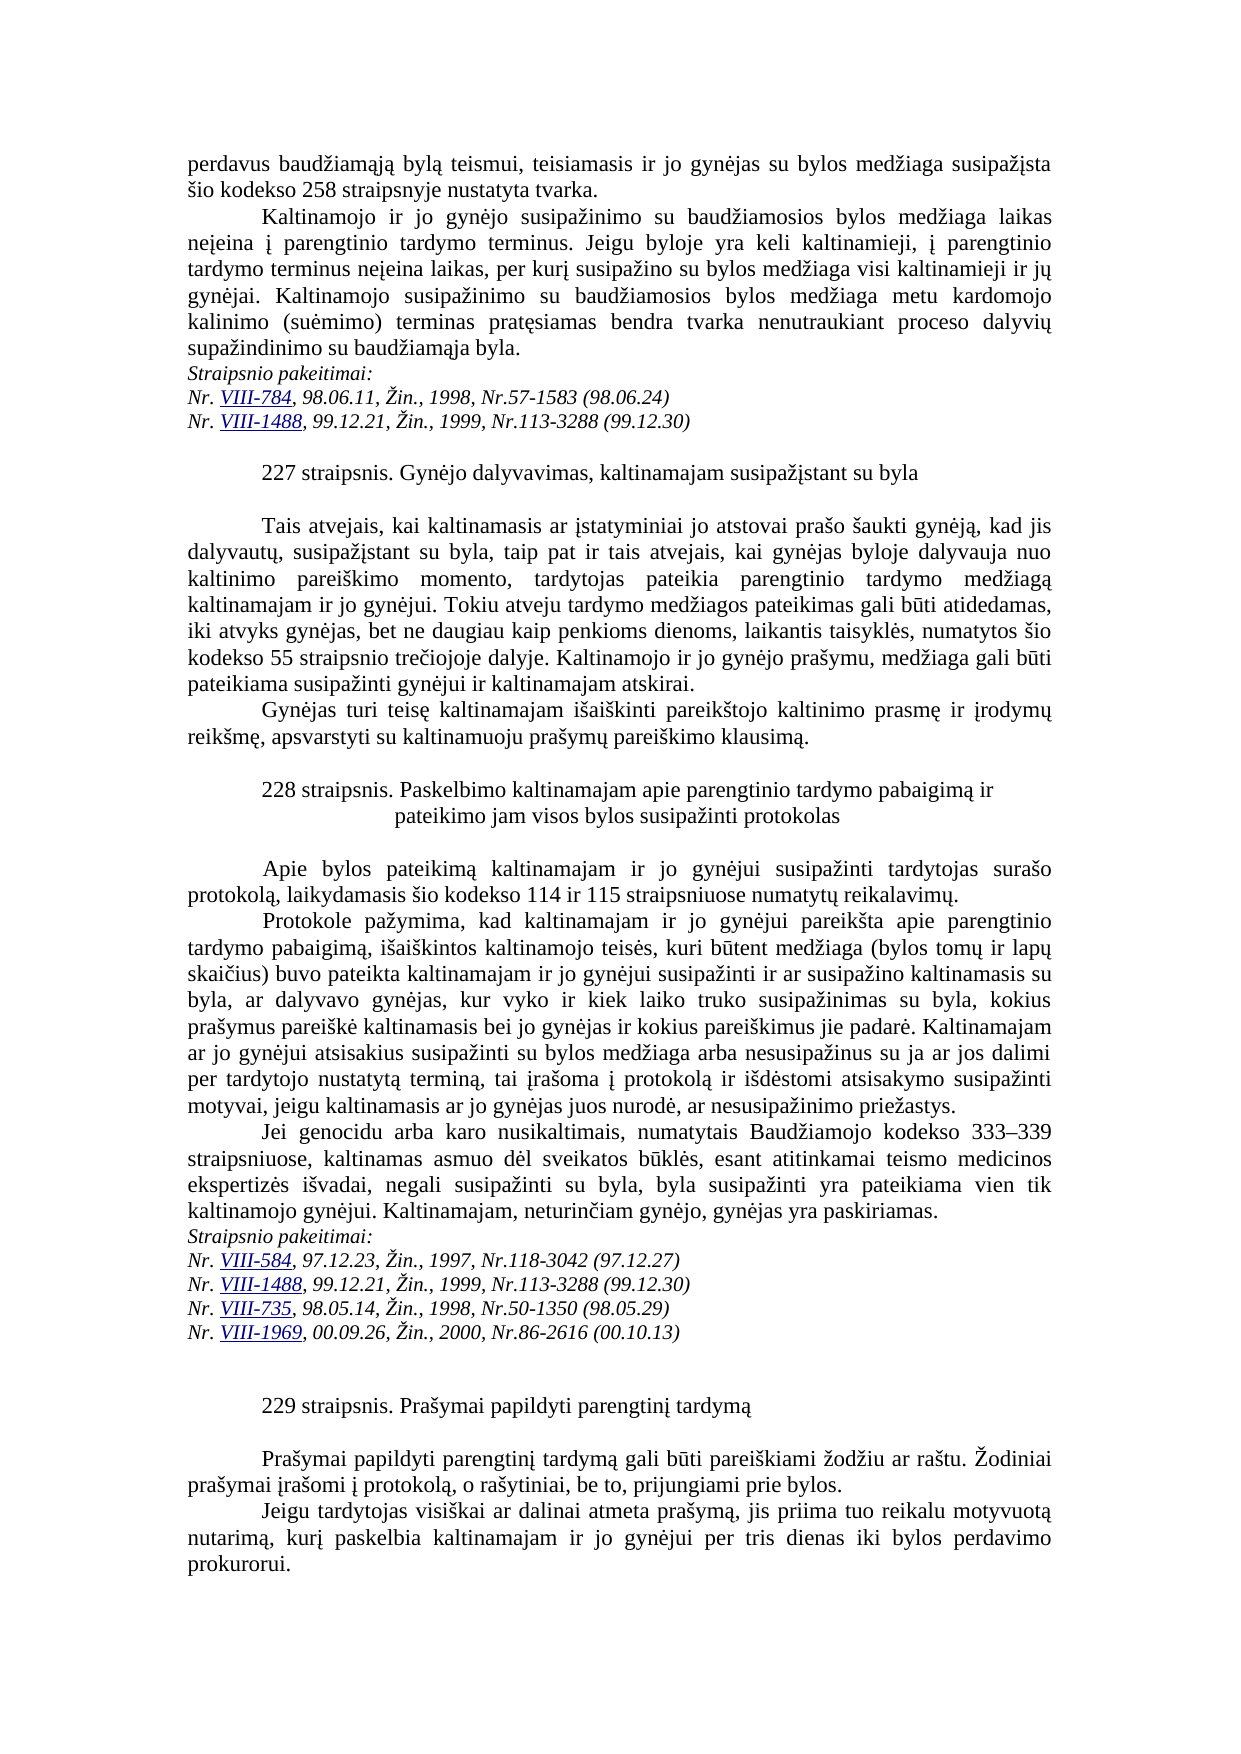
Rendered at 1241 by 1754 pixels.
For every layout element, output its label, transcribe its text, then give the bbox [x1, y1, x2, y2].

text Jeigu tardytojas visiškai ar dalinai atmeta prašymą, jis priima tuo reikalu motyvuotą nutarimą, kurį paskelbia kaltinamajam ir jo gynėjui per tris dienas iki bylos perdavimo prokurorui. [187, 1497, 1053, 1577]
text Nr. VIII-1969, 00.09.26, Žin., 2000, Nr.86-2616 (00.10.13) [187, 1320, 1053, 1344]
text Straipsnio pakeitimai: [187, 361, 1053, 385]
text pateikimo jam visos bylos susipažinti protokolas [394, 802, 1053, 828]
text 228 straipsnis. Paskelbimo kaltinamajam apie parengtinio tardymo pabaigimą ir [261, 776, 1053, 802]
text Prašymai papildyti parengtinį tardymą gali būti pareiškiami žodžiu ar raštu. Žodiniai prašymai įrašomi į protokolą, o rašytiniai, be to, prijungiami prie bylos. [187, 1445, 1053, 1497]
text Jei genocidu arba karo nusikaltimais, numatytais Baudžiamojo kodekso 333–339 straipsniuose, kaltinamas asmuo dėl sveikatos būklės, esant atitinkamai teismo medicinos ekspertizės išvadai, negali susipažinti su byla, byla susipažinti yra pateikiama vien tik kaltinamojo gynėjui. Kaltinamajam, neturinčiam gynėjo, gynėjas yra paskiriamas. [187, 1118, 1053, 1224]
text Nr. VIII-784, 98.06.11, Žin., 1998, Nr.57-1583 (98.06.24) [187, 385, 1053, 409]
text Tais atvejais, kai kaltinamasis ar įstatyminiai jo atstovai prašo šaukti gynėją, kad jis dalyvautų, susipažįstant su byla, taip pat ir tais atvejais, kai gynėjas byloje dalyvauja nuo kaltinimo pareiškimo momento, tardytojas pateikia parengtinio tardymo medžiagą kaltinamajam ir jo gynėjui. Tokiu atveju tardymo medžiagos pateikimas gali būti atidedamas, iki atvyks gynėjas, bet ne daugiau kaip penkioms dienoms, laikantis taisyklės, numatytos šio kodekso 55 straipsnio trečiojoje dalyje. Kaltinamojo ir jo gynėjo prašymu, medžiaga gali būti pateikiama susipažinti gynėjui ir kaltinamajam atskirai. [187, 512, 1053, 697]
text Gynėjas turi teisę kaltinamajam išaiškinti pareikštojo kaltinimo prasmę ir įrodymų reikšmę, apsvarstyti su kaltinamuoju prašymų pareiškimo klausimą. [187, 697, 1053, 749]
text Protokole pažymima, kad kaltinamajam ir jo gynėjui pareikšta apie parengtinio tardymo pabaigimą, išaiškintos kaltinamojo teisės, kuri būtent medžiaga (bylos tomų ir lapų skaičius) buvo pateikta kaltinamajam ir jo gynėjui susipažinti ir ar susipažino kaltinamasis su byla, ar dalyvavo gynėjas, kur vyko ir kiek laiko truko susipažinimas su byla, kokius prašymus pareiškė kaltinamasis bei jo gynėjas ir kokius pareiškimus jie padarė. Kaltinamajam ar jo gynėjui atsisakius susipažinti su bylos medžiaga arba nesusipažinus su ja ar jos dalimi per tardytojo nustatytą terminą, tai įrašoma į protokolą ir išdėstomi atsisakymo susipažinti motyvai, jeigu kaltinamasis ar jo gynėjas juos nurodė, ar nesusipažinimo priežastys. [187, 907, 1053, 1118]
text Kaltinamojo ir jo gynėjo susipažinimo su baudžiamosios bylos medžiaga laikas neįeina į parengtinio tardymo terminus. Jeigu byloje yra keli kaltinamieji, į parengtinio tardymo terminus neįeina laikas, per kurį susipažino su bylos medžiaga visi kaltinamieji ir jų gynėjai. Kaltinamojo susipažinimo su baudžiamosios bylos medžiaga metu kardomojo kalinimo (suėmimo) terminas pratęsiamas bendra tvarka nenutraukiant proceso dalyvių supažindinimo su baudžiamąja byla. [187, 203, 1053, 361]
text 227 straipsnis. Gynėjo dalyvavimas, kaltinamajam susipažįstant su byla [187, 459, 1053, 486]
text Nr. VIII-584, 97.12.23, Žin., 1997, Nr.118-3042 (97.12.27) [187, 1248, 1053, 1272]
text perdavus baudžiamąją bylą teismui, teisiamasis ir jo gynėjas su bylos medžiaga susipažįsta šio kodekso 258 straipsnyje nustatyta tvarka. [187, 150, 1053, 203]
text 229 straipsnis. Prašymai papildyti parengtinį tardymą [187, 1392, 1053, 1418]
text Nr. VIII-1488, 99.12.21, Žin., 1999, Nr.113-3288 (99.12.30) [187, 409, 1053, 433]
text Apie bylos pateikimą kaltinamajam ir jo gynėjui susipažinti tardytojas surašo protokolą, laikydamasis šio kodekso 114 ir 115 straipsniuose numatytų reikalavimų. [187, 855, 1053, 907]
text Nr. VIII-735, 98.05.14, Žin., 1998, Nr.50-1350 (98.05.29) [187, 1296, 1053, 1320]
text Nr. VIII-1488, 99.12.21, Žin., 1999, Nr.113-3288 (99.12.30) [187, 1272, 1053, 1296]
text Straipsnio pakeitimai: [187, 1224, 1053, 1248]
